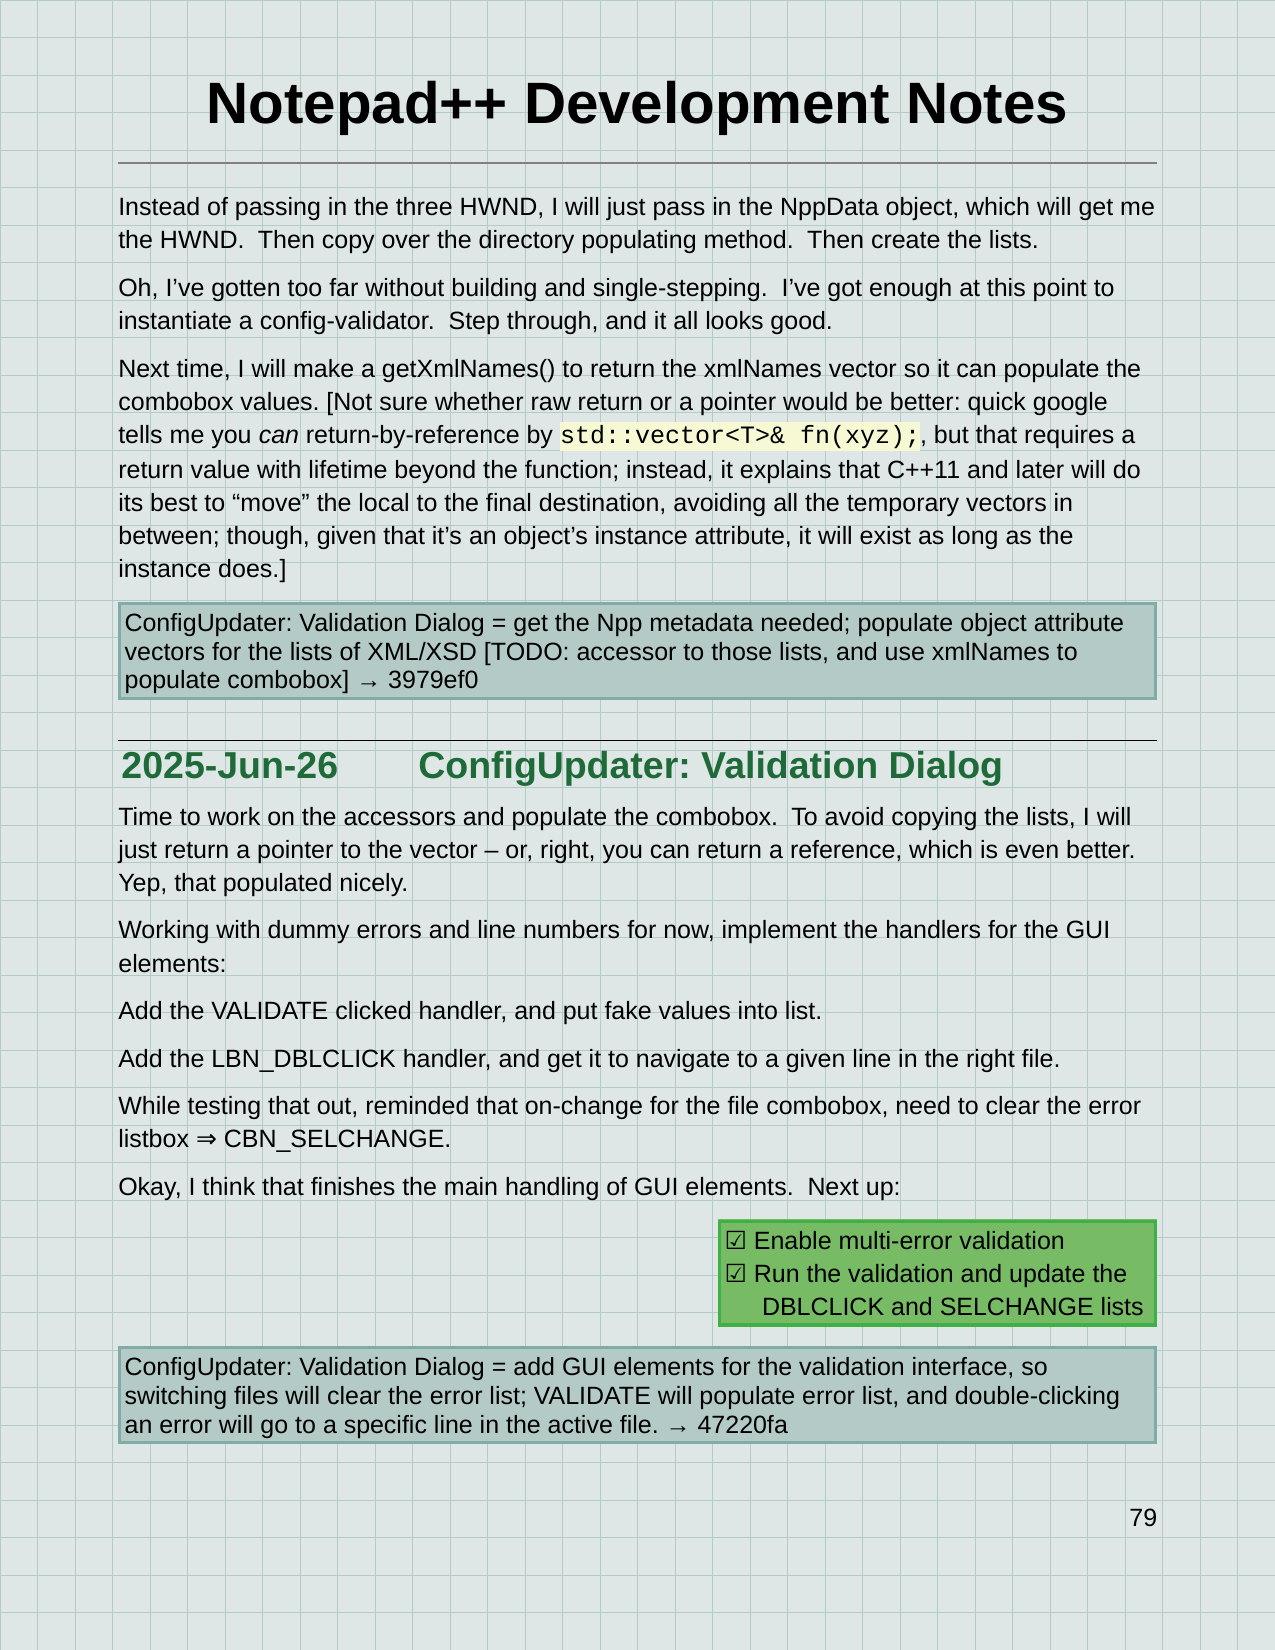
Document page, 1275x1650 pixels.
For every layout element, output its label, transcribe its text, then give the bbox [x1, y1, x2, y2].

text ☑ Run the validation and update the DBLCLICK and SELCHANGE lists [721, 1253, 1154, 1323]
text Time to work on the accessors and populate the combobox. To avoid copying the lists, I will just return a pointer to the vector – or, right, you can return a reference, which is even better. Yep, that populated nicely. [118, 802, 1157, 897]
text Instead of passing in the three HWND, I will just pass in the NppData object, which will get me the HWND. Then copy over the directory populating method. Then create the lists. [118, 192, 1157, 254]
text Working with dummy errors and line numbers for now, implement the handlers for the GUI elements: [118, 916, 1157, 977]
text Oh, I’ve gotten too far without building and single-stepping. I’ve got enough at this point to instantiate a config-validator. Step through, and it all looks good. [118, 273, 1157, 335]
text While testing that out, reminded that on-change for the file combobox, need to clear the error listbox ⇒ CBN_SELCHANGE. [118, 1091, 1157, 1153]
text ☑ Enable multi-error validation [721, 1223, 1154, 1253]
text Add the LBN_DBLCLICK handler, and get it to navigate to a given line in the right file. [118, 1044, 1157, 1072]
text Add the VALIDATE clicked handler, and put fake values into list. [118, 996, 1157, 1025]
subtitle 2025-Jun-26 ConfigUpdater: Validation Dialog [118, 741, 1157, 789]
text ConfigUpdater: Validation Dialog = get the Npp metadata needed; populate object attribute vectors for the lists of XML/XSD [TODO: accessor to those lists, and use xmlNames to populate combobox] → 3979ef0 [121, 605, 1154, 697]
text Next time, I will make a getXmlNames() to return the xmlNames vector so it can populate the combobox values. [Not sure whether raw return or a pointer would be better: quick google tells me you can return-by-reference by std::vector<T>& fn(xyz);, but that requires a return value with lifetime beyond the function; instead, it explains that C++11 and later will do its best to “move” the local to the final destination, avoiding all the temporary vectors in between; though, given that it’s an object’s instance attribute, it will exist as long as the instance does.] [118, 354, 1157, 583]
text Okay, I think that finishes the main handling of GUI elements. Next up: [118, 1172, 1157, 1201]
text ConfigUpdater: Validation Dialog = add GUI elements for the validation interface, so switching files will clear the error list; VALIDATE will populate error list, and double-clicking an error will go to a specific line in the active file. → 47220fa [121, 1349, 1154, 1441]
